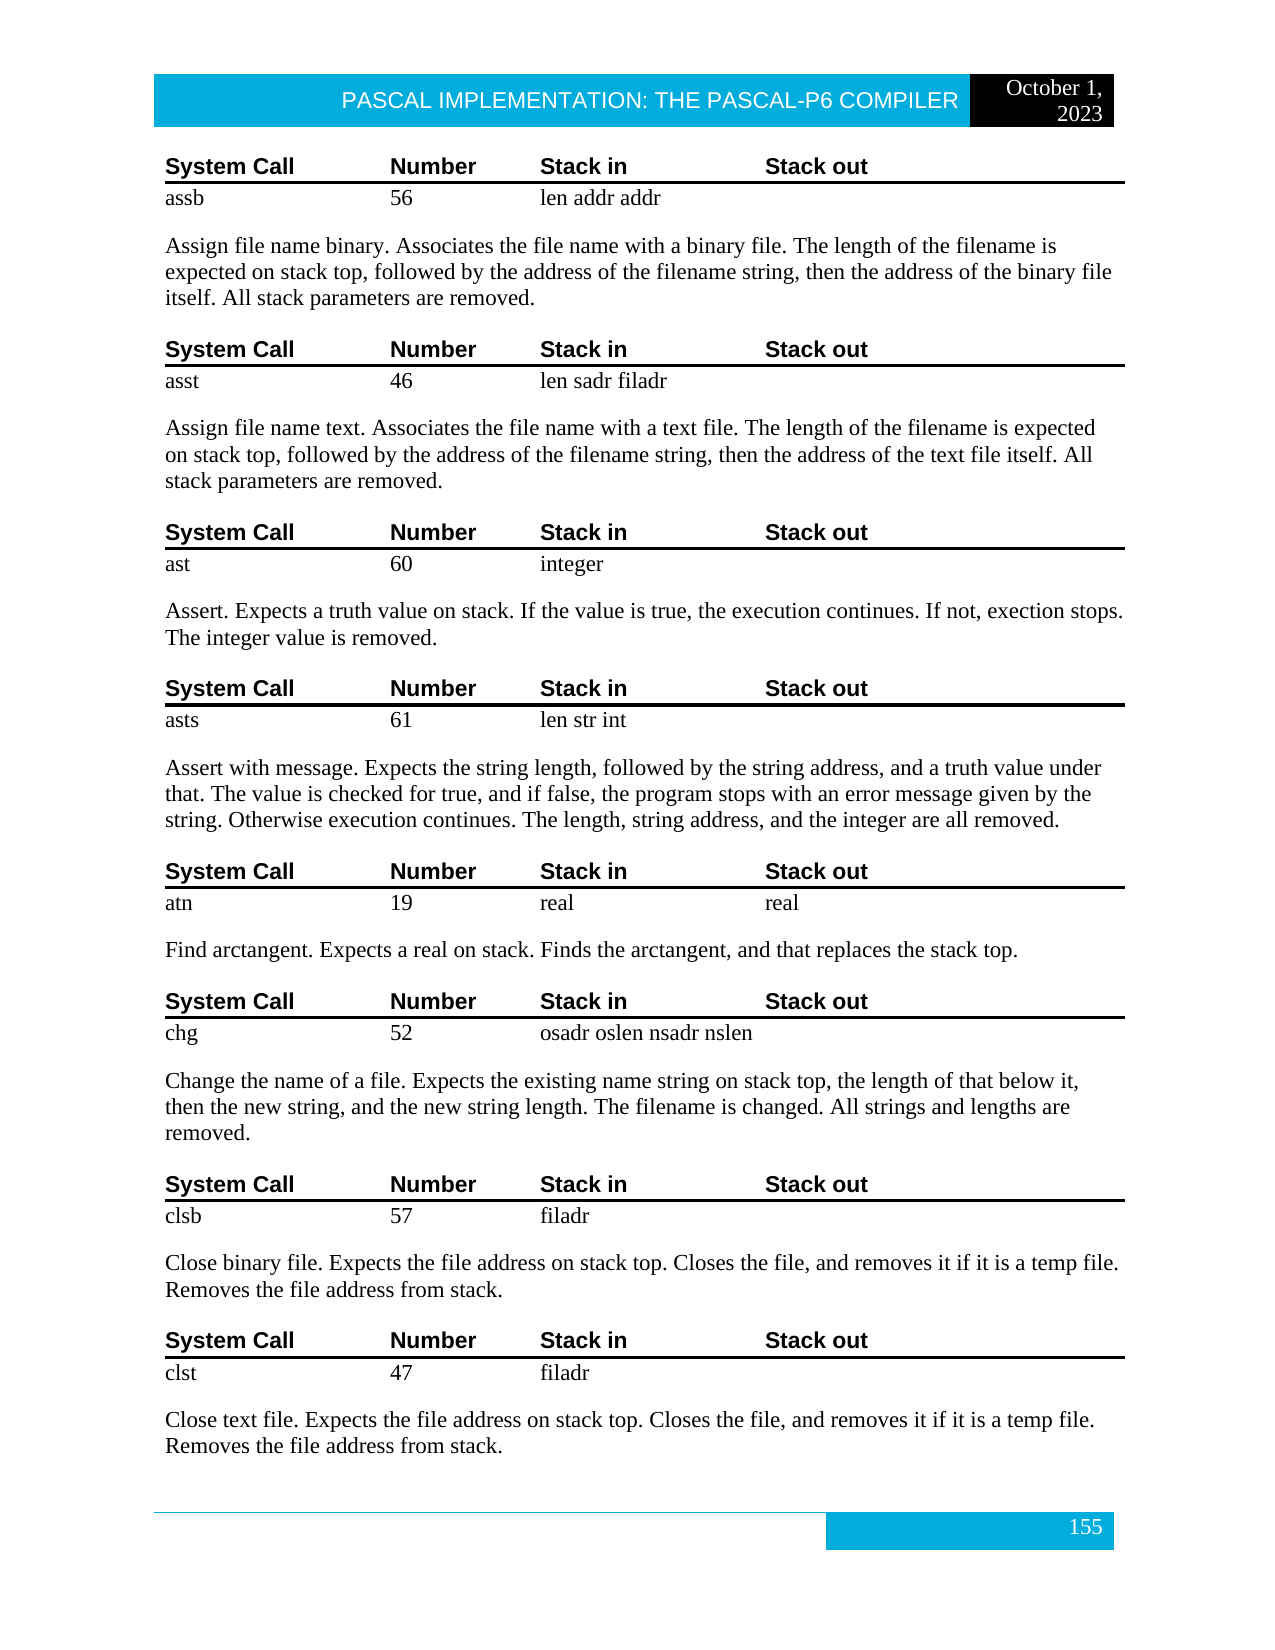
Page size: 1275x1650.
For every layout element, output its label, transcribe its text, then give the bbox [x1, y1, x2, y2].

text clsb 57 filadr [165, 1202, 1125, 1229]
text Find arctangent. Expects a real on stack. Finds the arctangent, and that replaces the stack top. [165, 937, 1125, 963]
text asst 46 len sadr filadr [165, 367, 1125, 394]
text System Call Number Stack in Stack out [165, 988, 1125, 1016]
text atn 19 real real [165, 889, 1125, 916]
text ast 60 integer [165, 550, 1125, 576]
text assb 56 len addr addr [165, 184, 1125, 211]
text Assign file name binary. Associates the file name with a binary file. The length of the filename is expected on stack top, followed by the address of the filename string, then the address of the binary file itself. All stack parameters are removed. [165, 232, 1125, 311]
text System Call Number Stack in Stack out [165, 675, 1125, 703]
text Close binary file. Expects the file address on stack top. Closes the file, and removes it if it is a temp file. Removes the file address from stack. [165, 1249, 1125, 1302]
text asts 61 len str int [165, 707, 1125, 733]
text Assert with message. Expects the string length, followed by the string address, and a truth value under that. The value is checked for true, and if false, the program stops with an error message given by the string. Otherwise execution continues. The length, string address, and the integer are all removed. [165, 754, 1125, 833]
text Assert. Expects a truth value on stack. If the value is true, the execution continues. If not, exection stops. The integer value is removed. [165, 597, 1125, 650]
text System Call Number Stack in Stack out [165, 336, 1125, 364]
text clst 47 filadr [165, 1359, 1125, 1385]
text System Call Number Stack in Stack out [165, 1327, 1125, 1356]
text System Call Number Stack in Stack out [165, 1171, 1125, 1199]
text Change the name of a file. Expects the existing name string on stack top, the length of that below it, then the new string, and the new string length. The filename is changed. All strings and lengths are removed. [165, 1067, 1125, 1146]
text chg 52 osadr oslen nsadr nslen [165, 1019, 1125, 1046]
text System Call Number Stack in Stack out [165, 518, 1125, 547]
text Close text file. Expects the file address on stack top. Closes the file, and removes it if it is a temp file. Removes the file address from stack. [165, 1406, 1125, 1459]
text Assign file name text. Associates the file name with a text file. The length of the filename is expected on stack top, followed by the address of the filename string, then the address of the text file itself. All stack parameters are removed. [165, 414, 1125, 493]
text System Call Number Stack in Stack out [165, 858, 1125, 886]
text System Call Number Stack in Stack out [165, 153, 1125, 181]
